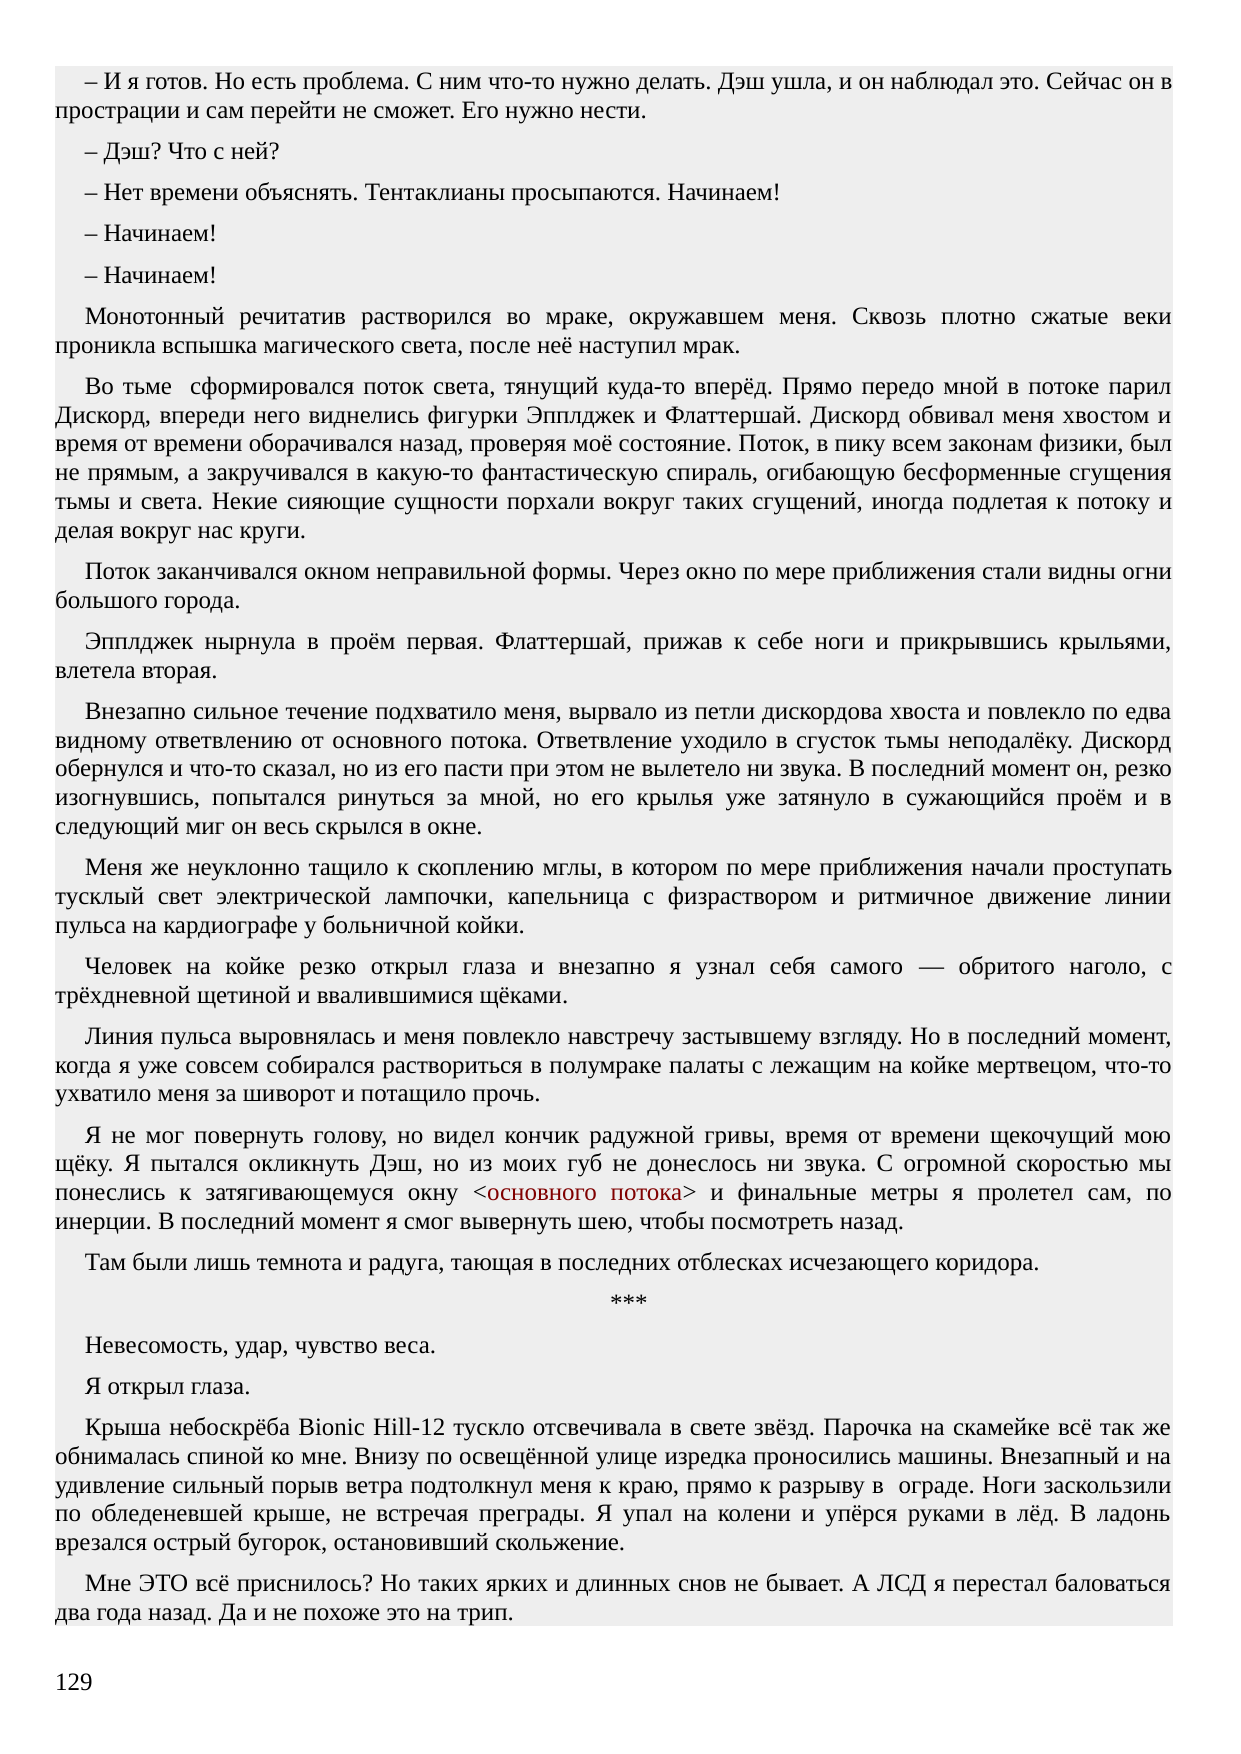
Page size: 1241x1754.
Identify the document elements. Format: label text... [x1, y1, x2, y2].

text Я открыл глаза. [55, 1371, 1173, 1400]
text Я не мог повернуть голову, но видел кончик радужной гривы, время от времени щекочущий мою щёку. Я пытался окликнуть Дэш, но из моих губ не донеслось ни звука. С огромной скоростью мы понеслись к затягивающемуся окну <основного потока> и финальные метры я пролетел сам, по инерции. В последний момент я смог вывернуть шею, чтобы посмотреть назад. [55, 1120, 1173, 1235]
text Эпплджек нырнула в проём первая. Флаттершай, прижав к себе ноги и прикрывшись крыльями, влетела вторая. [55, 626, 1173, 683]
text Монотонный речитатив растворился во мраке, окружавшем меня. Сквозь плотно сжатые веки проникла вспышка магического света, после неё наступил мрак. [55, 301, 1173, 358]
text – Дэш? Что с ней? [55, 136, 1173, 165]
text – Начинаем! [55, 218, 1173, 247]
text *** [55, 1288, 1173, 1317]
text – И я готов. Но есть проблема. С ним что-то нужно делать. Дэш ушла, и он наблюдал это. Сейчас он в прострации и сам перейти не сможет. Его нужно нести. [55, 66, 1173, 123]
text Крыша небоскрёба Bionic Hill-12 тускло отсвечивала в свете звёзд. Парочка на скамейке всё так же обнималась спиной ко мне. Внизу по освещённой улице изредка проносились машины. Внезапный и на удивление сильный порыв ветра подтолкнул меня к краю, прямо к разрыву в ограде. Ноги заскользили по обледеневшей крыше, не встречая преграды. Я упал на колени и упёрся руками в лёд. В ладонь врезался острый бугорок, остановивший скольжение. [55, 1412, 1173, 1556]
text – Нет времени объяснять. Тентаклианы просыпаются. Начинаем! [55, 177, 1173, 206]
text Человек на койке резко открыл глаза и внезапно я узнал себя самого — обритого наголо, с трёхдневной щетиной и ввалившимися щёками. [55, 951, 1173, 1008]
text Поток заканчивался окном неправильной формы. Через окно по мере приближения стали видны огни большого города. [55, 556, 1173, 613]
text Там были лишь темнота и радуга, тающая в последних отблесках исчезающего коридора. [55, 1247, 1173, 1276]
text Линия пульса выровнялась и меня повлекло навстречу застывшему взгляду. Но в последний момент, когда я уже совсем собирался раствориться в полумраке палаты с лежащим на койке мертвецом, что-то ухватило меня за шиворот и потащило прочь. [55, 1021, 1173, 1107]
text Невесомость, удар, чувство веса. [55, 1330, 1173, 1358]
text Во тьме сформировался поток света, тянущий куда-то вперёд. Прямо передо мной в потоке парил Дискорд, впереди него виднелись фигурки Эпплджек и Флаттершай. Дискорд обвивал меня хвостом и время от времени оборачивался назад, проверяя моё состояние. Поток, в пику всем законам физики, был не прямым, а закручивался в какую-то фантастическую спираль, огибающую бесформенные сгущения тьмы и света. Некие сияющие сущности порхали вокруг таких сгущений, иногда подлетая к потоку и делая вокруг нас круги. [55, 371, 1173, 543]
text Внезапно сильное течение подхватило меня, вырвало из петли дискордова хвоста и повлекло по едва видному ответвлению от основного потока. Ответвление уходило в сгусток тьмы неподалёку. Дискорд обернулся и что-то сказал, но из его пасти при этом не вылетело ни звука. В последний момент он, резко изогнувшись, попытался ринуться за мной, но его крылья уже затянуло в сужающийся проём и в следующий миг он весь скрылся в окне. [55, 696, 1173, 840]
text Мне ЭТО всё приснилось? Но таких ярких и длинных снов не бывает. А ЛСД я перестал баловаться два года назад. Да и не похоже это на трип. [55, 1568, 1173, 1626]
text – Начинаем! [55, 260, 1173, 288]
text Меня же неуклонно тащило к скоплению мглы, в котором по мере приближения начали проступать тусклый свет электрической лампочки, капельница с физраствором и ритмичное движение линии пульса на кардиографе у больничной койки. [55, 852, 1173, 938]
